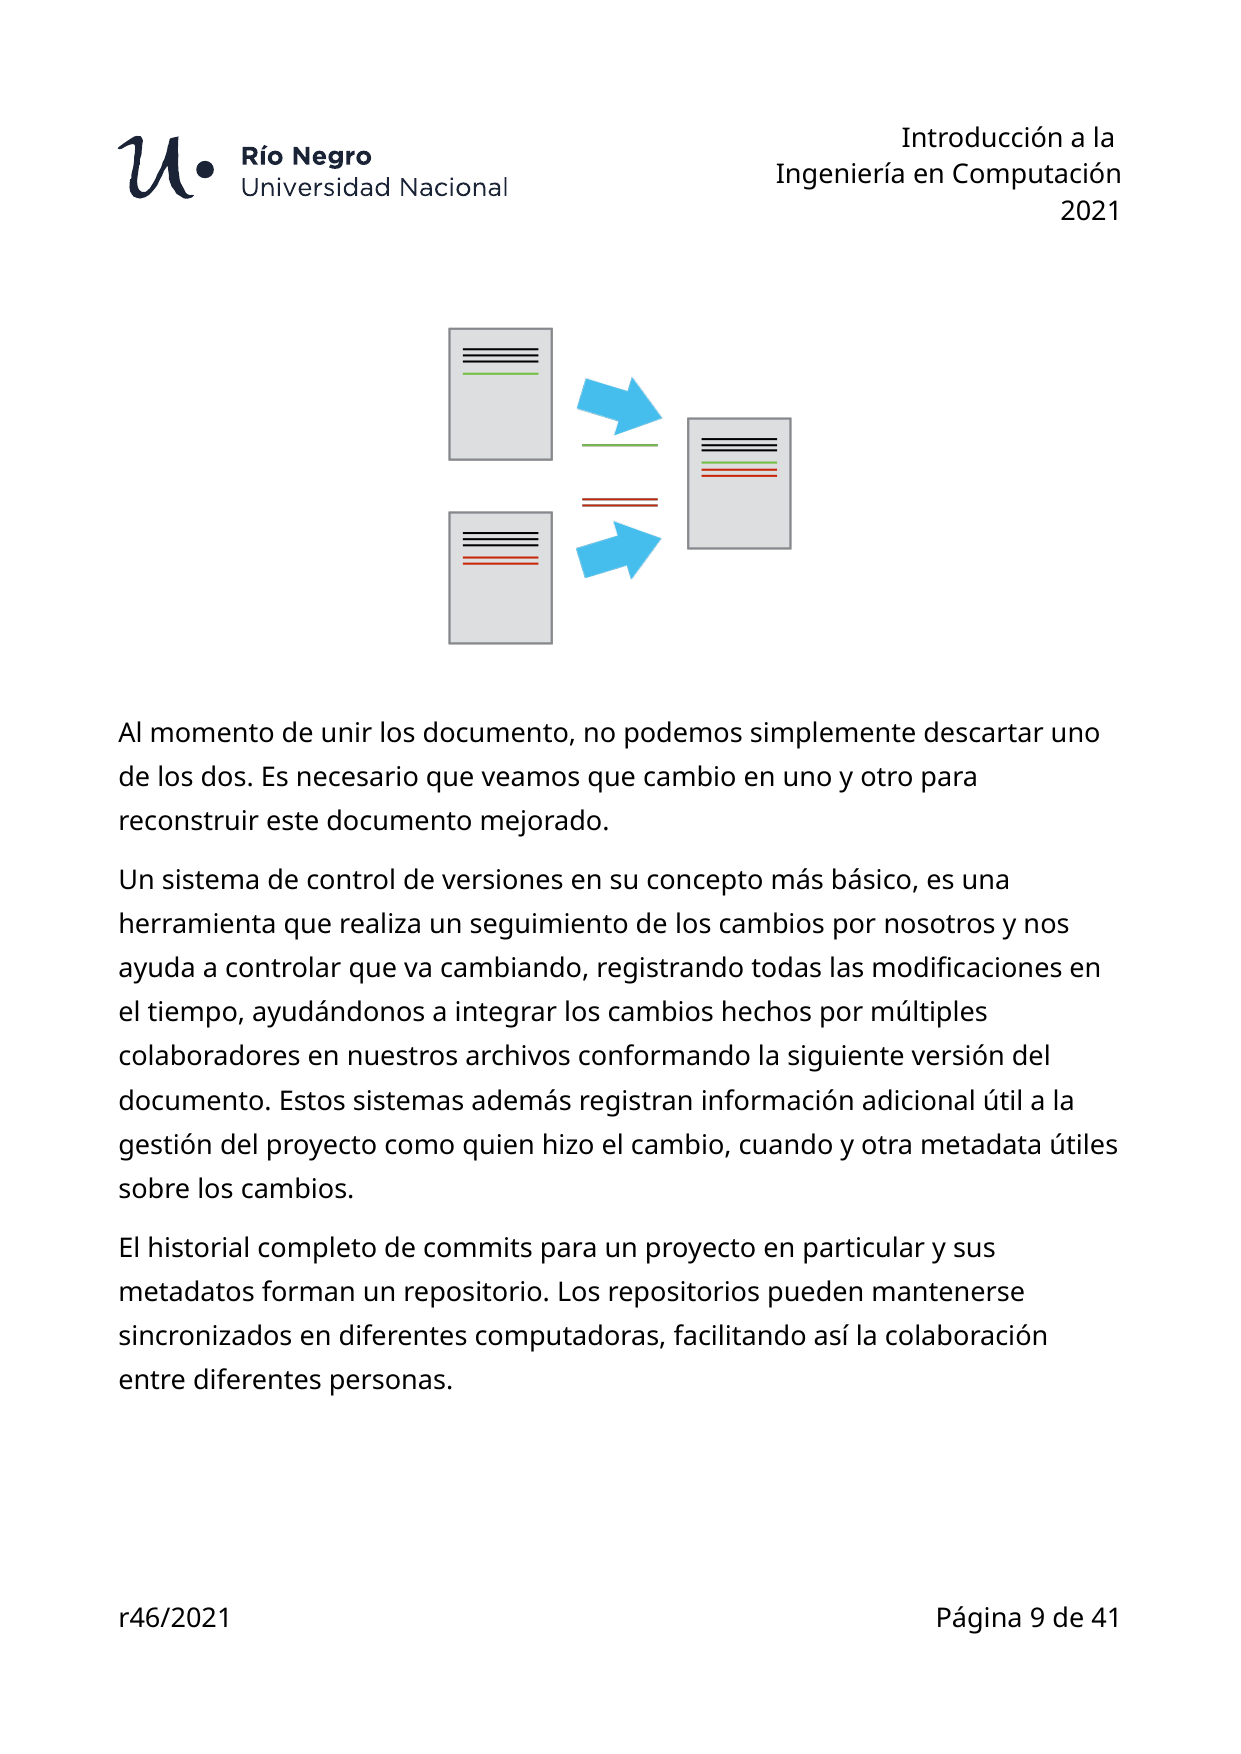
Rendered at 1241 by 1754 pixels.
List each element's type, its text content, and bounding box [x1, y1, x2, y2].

text Un sistema de control de versiones en su concepto más básico, es una herramienta que realiza un seguimiento de los cambios por nosotros y nos ayuda a controlar que va cambiando, registrando todas las modificaciones en el tiempo, ayudándonos a integrar los cambios hechos por múltiples colaboradores en nuestros archivos conformando la siguiente versión del documento. Estos sistemas además registran información adicional útil a la gestión del proyecto como quien hizo el cambio, cuando y otra metadata útiles sobre los cambios. [118, 860, 1122, 1206]
picture [417, 287, 823, 677]
text Al momento de unir los documento, no podemos simplemente descartar uno de los dos. Es necesario que veamos que cambio en uno y otro para reconstruir este documento mejorado. [118, 258, 1122, 838]
text El historial completo de commits para un proyecto en particular y sus metadatos forman un repositorio. Los repositorios pueden mantenerse sincronizados en diferentes computadoras, facilitando así la colaboración entre diferentes personas. [118, 1228, 1122, 1397]
